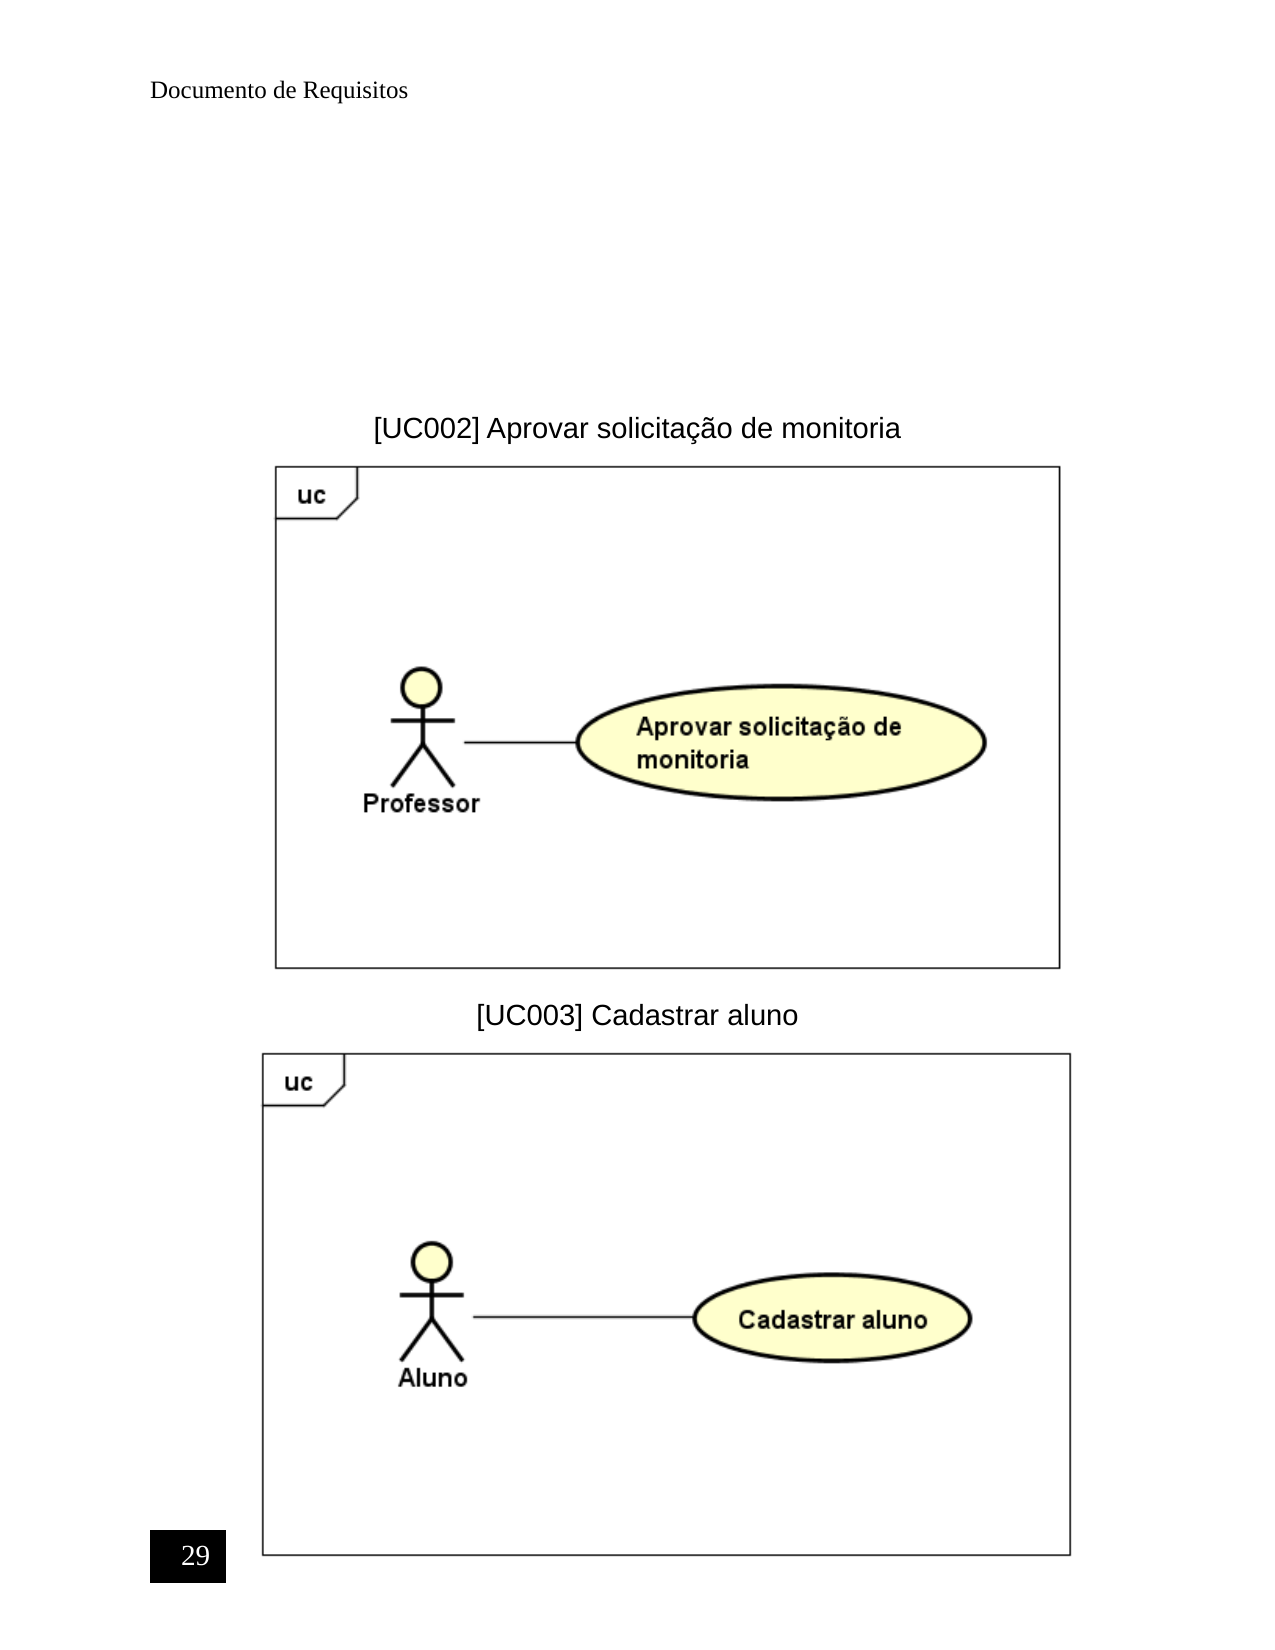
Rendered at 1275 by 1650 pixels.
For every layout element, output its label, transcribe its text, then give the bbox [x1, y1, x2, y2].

text [UC002] Aprovar solicitação de monitoria [150, 411, 1125, 444]
picture [242, 1034, 1090, 1575]
picture [255, 447, 1081, 988]
text [UC003] Cadastrar aluno [150, 998, 1125, 1031]
